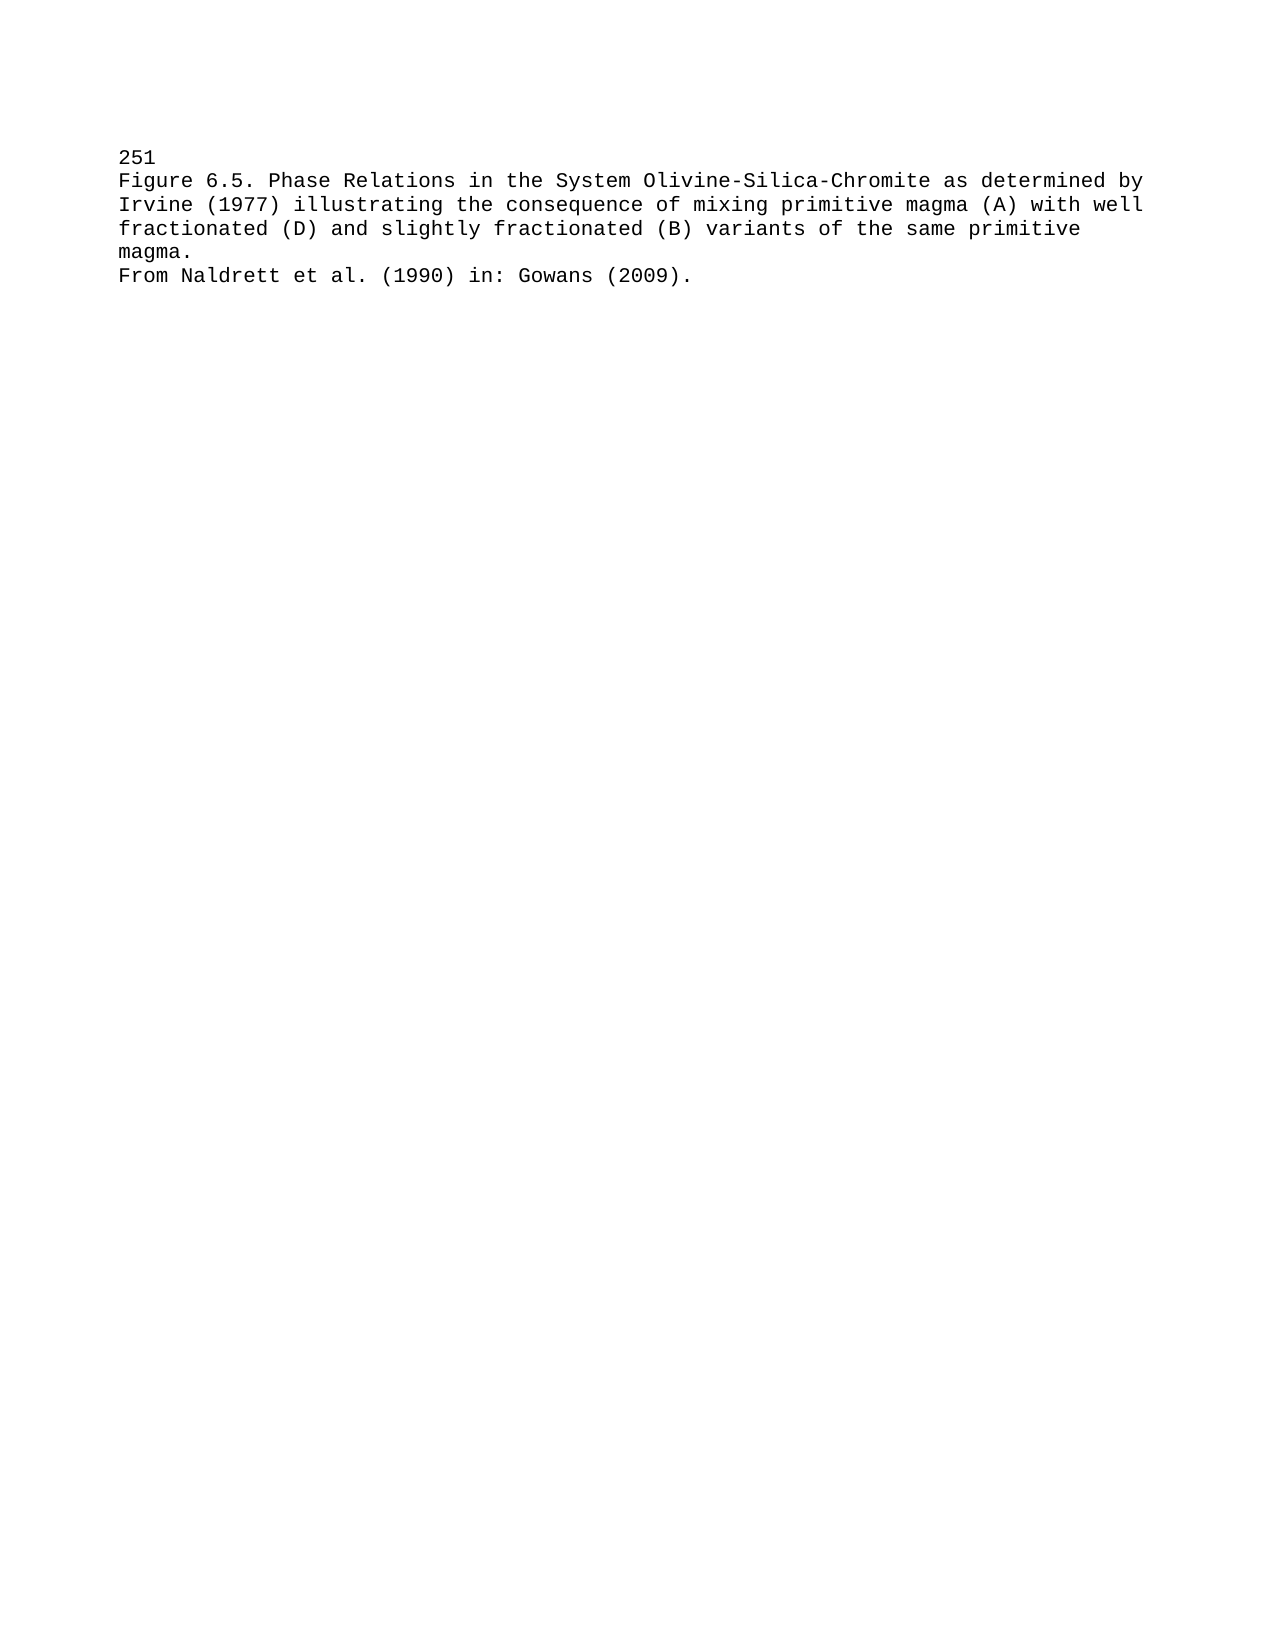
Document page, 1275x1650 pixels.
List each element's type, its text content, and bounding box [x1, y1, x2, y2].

text fractionated (D) and slightly fractionated (B) variants of the same primitive magma. [118, 218, 1157, 265]
text Irvine (1977) illustrating the consequence of mixing primitive magma (A) with well [118, 194, 1157, 218]
text 251 [118, 147, 1157, 171]
text Figure 6.5. Phase Relations in the System Olivine-Silica-Chromite as determined by [118, 171, 1157, 194]
text From Naldrett et al. (1990) in: Gowans (2009). [118, 265, 1157, 289]
